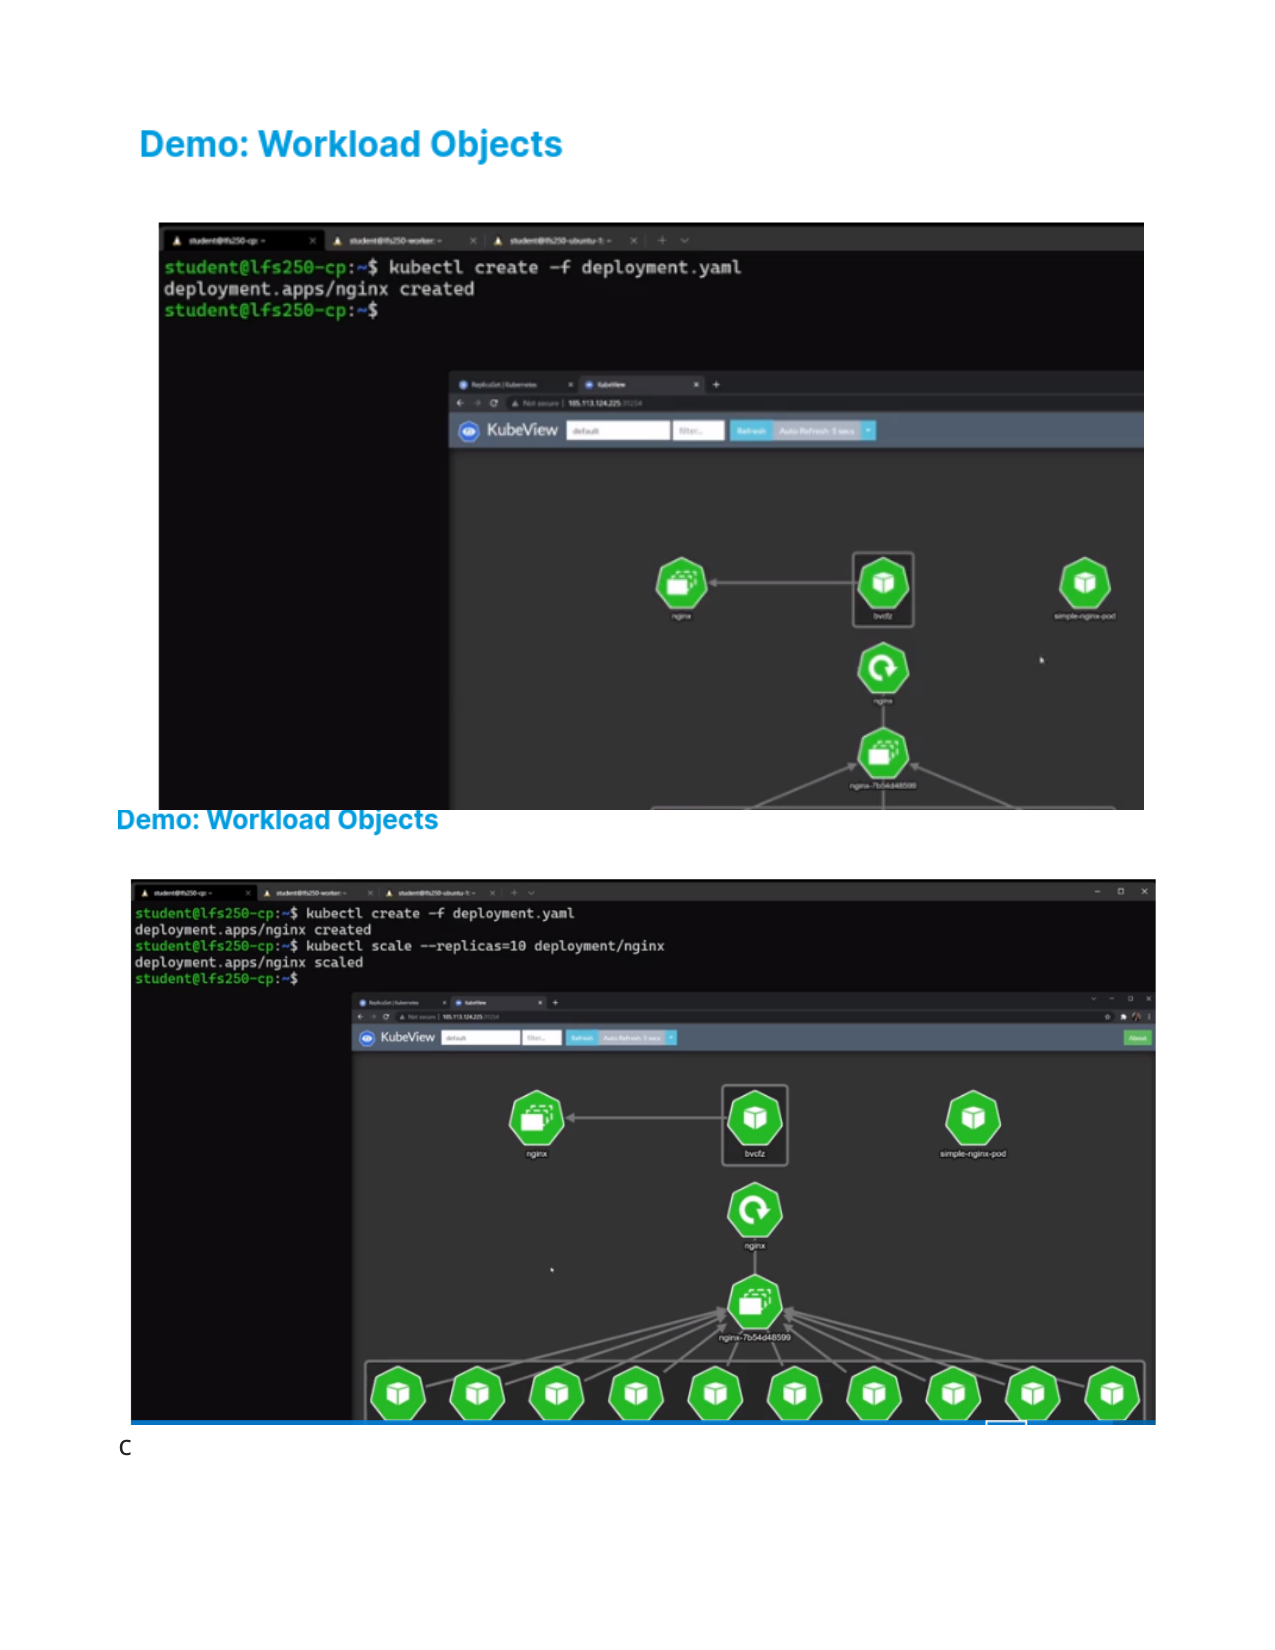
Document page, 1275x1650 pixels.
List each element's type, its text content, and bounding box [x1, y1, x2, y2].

picture [118, 118, 1157, 1425]
picture [122, 813, 130, 825]
text c [118, 1425, 1157, 1463]
